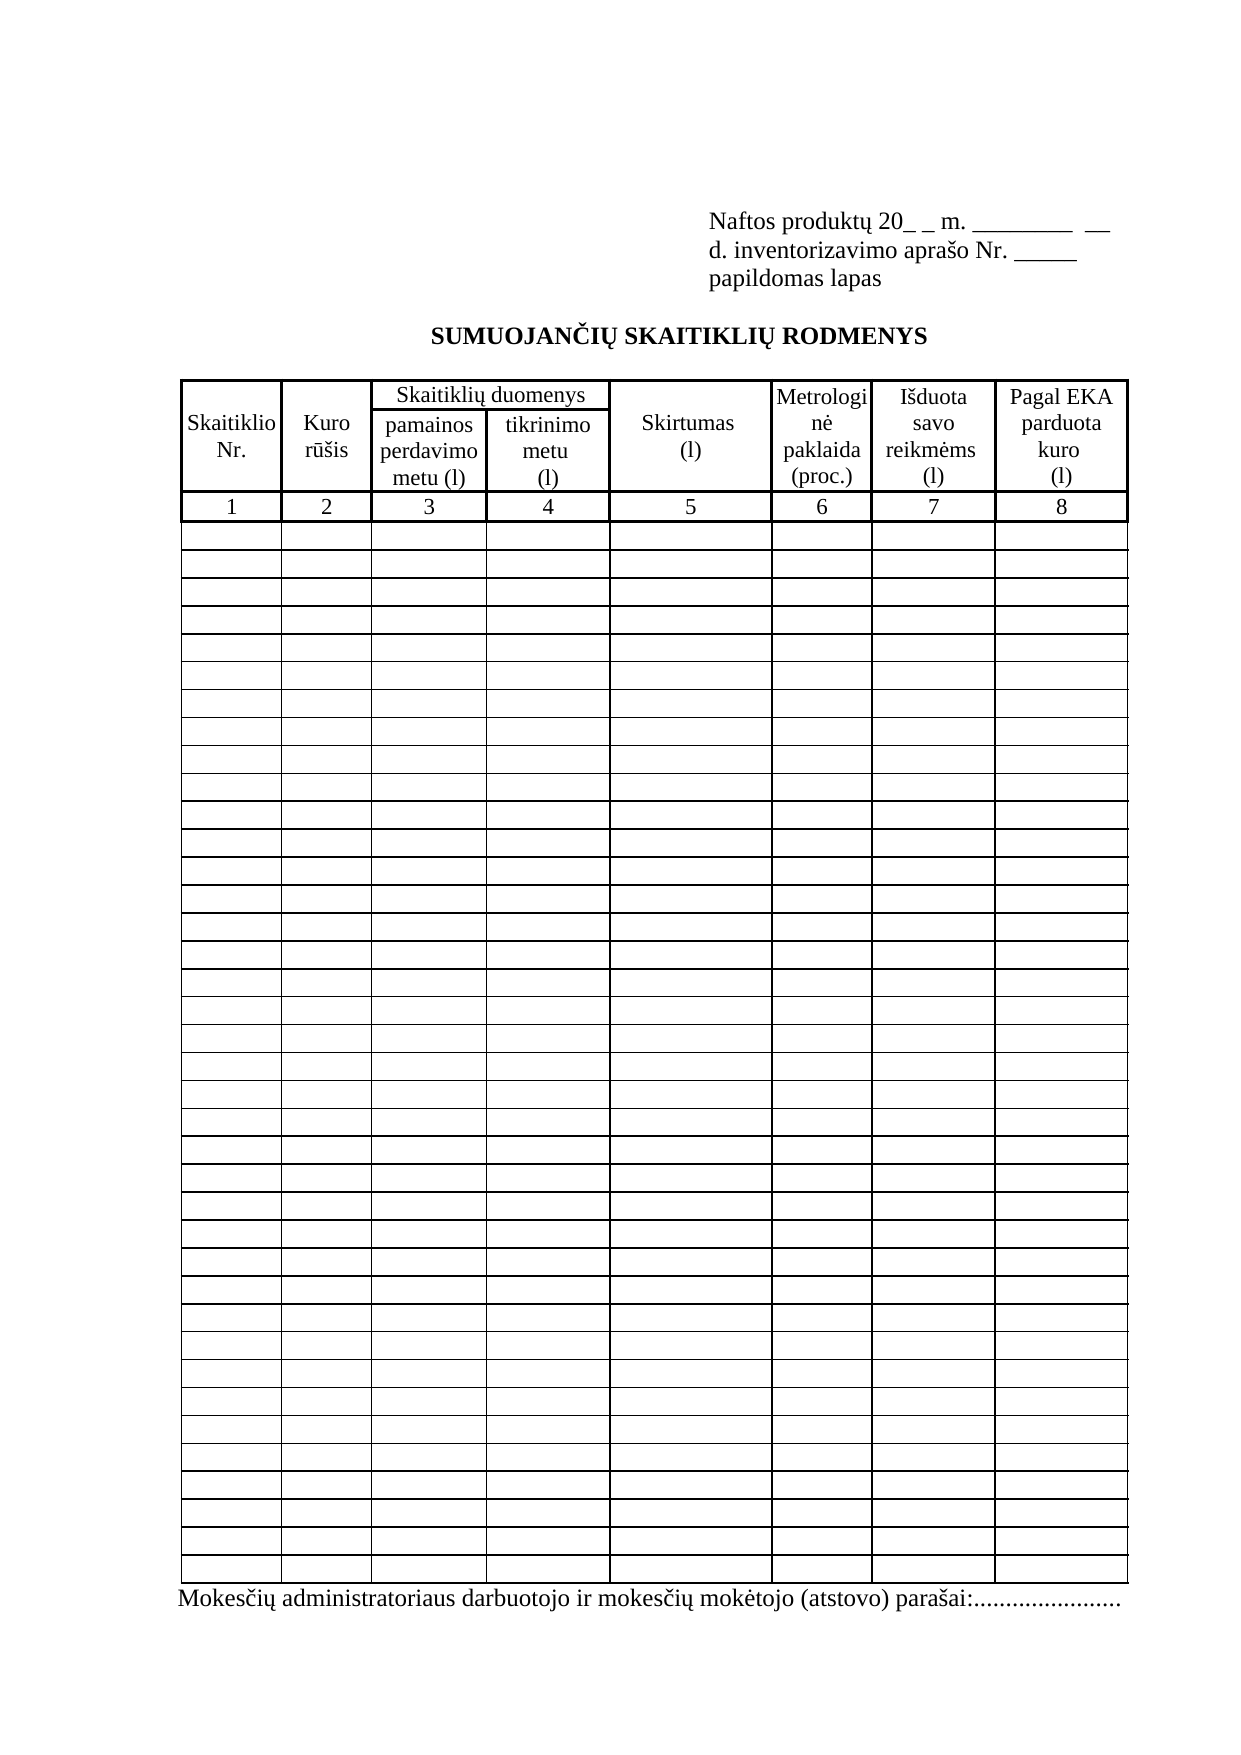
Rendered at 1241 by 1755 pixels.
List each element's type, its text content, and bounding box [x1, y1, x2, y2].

table_cell [773, 1305, 871, 1331]
table_cell [372, 551, 486, 577]
table_cell [182, 1500, 281, 1526]
table_cell [182, 1193, 281, 1219]
table_cell [372, 1444, 486, 1470]
table_cell [611, 1221, 771, 1247]
table_cell [996, 523, 1127, 549]
table_cell [873, 1528, 994, 1554]
table_cell [873, 607, 994, 633]
table_cell [611, 1556, 771, 1582]
table_cell [282, 1053, 371, 1079]
table_cell [372, 1081, 486, 1107]
table_cell [182, 1472, 281, 1498]
table_cell [611, 579, 771, 605]
table_cell [873, 1081, 994, 1107]
table_cell [182, 1528, 281, 1554]
table_cell [372, 802, 486, 828]
table_cell [487, 1137, 609, 1163]
table_cell [611, 746, 771, 772]
table_cell [873, 579, 994, 605]
table_cell [996, 1109, 1127, 1135]
table_cell [773, 1332, 871, 1359]
table_header Kuro rūšis [283, 382, 370, 490]
table_cell [873, 1305, 994, 1331]
table_cell [282, 1305, 371, 1331]
table_cell [372, 997, 486, 1024]
table_cell [487, 1109, 609, 1135]
table_cell [487, 1416, 609, 1442]
table_cell [282, 914, 371, 940]
table_cell [773, 1025, 871, 1052]
table_cell [996, 1360, 1127, 1387]
table_cell [487, 886, 609, 912]
table_cell [611, 830, 771, 856]
table_cell [182, 690, 281, 717]
table_cell [282, 1556, 371, 1582]
table_cell [282, 774, 371, 800]
table_cell [611, 1360, 771, 1387]
table_cell 5 [611, 493, 770, 519]
table_cell [282, 1528, 371, 1554]
table_cell [996, 579, 1127, 605]
table_cell [996, 774, 1127, 800]
table_cell [372, 523, 486, 549]
table_cell [282, 1081, 371, 1107]
table_cell [773, 635, 871, 661]
table_cell [611, 1528, 771, 1554]
table_cell [996, 1472, 1127, 1498]
table_cell [873, 1500, 994, 1526]
table_cell [611, 1500, 771, 1526]
table_cell 6 [773, 493, 870, 519]
table_cell [996, 1388, 1127, 1414]
table_cell [611, 886, 771, 912]
table_cell [611, 1305, 771, 1331]
table_cell [182, 1305, 281, 1331]
text papildomas lapas [177, 263, 1181, 292]
table_cell [773, 774, 871, 800]
table_cell [372, 1193, 486, 1219]
table_cell [487, 1444, 609, 1470]
table_cell [282, 635, 371, 661]
table_cell 7 [873, 493, 994, 519]
table_cell [282, 746, 371, 772]
table_cell [372, 1137, 486, 1163]
table_cell [996, 997, 1127, 1024]
table_cell [372, 662, 486, 689]
table_cell [487, 1360, 609, 1387]
table_cell [773, 746, 871, 772]
table_cell [182, 1277, 281, 1303]
table_cell [996, 1053, 1127, 1079]
table_cell [611, 690, 771, 717]
table_cell [611, 1137, 771, 1163]
table_cell [372, 970, 486, 996]
table_cell [773, 1556, 871, 1582]
table_cell [996, 1025, 1127, 1052]
table_cell [611, 774, 771, 800]
table_cell [182, 523, 281, 549]
table_cell [182, 1221, 281, 1247]
table_cell [282, 830, 371, 856]
table_cell [773, 523, 871, 549]
table_cell [372, 1388, 486, 1414]
table_cell [182, 607, 281, 633]
table_cell [182, 746, 281, 772]
table_cell [282, 551, 371, 577]
table_cell [372, 1109, 486, 1135]
table_cell [487, 746, 609, 772]
table_cell [182, 1109, 281, 1135]
table_cell [873, 635, 994, 661]
table_cell [372, 858, 486, 884]
table_cell [773, 1165, 871, 1191]
table_cell [182, 830, 281, 856]
table_cell [182, 1360, 281, 1387]
table_cell [996, 1137, 1127, 1163]
table_cell [372, 886, 486, 912]
table_cell [282, 1500, 371, 1526]
table_cell [487, 914, 609, 940]
table_cell [282, 970, 371, 996]
table_cell [487, 579, 609, 605]
table_cell [182, 1053, 281, 1079]
table_cell [372, 1165, 486, 1191]
table_cell [282, 1472, 371, 1498]
table_cell [773, 662, 871, 689]
table_cell [873, 662, 994, 689]
table_cell [873, 1193, 994, 1219]
table_cell [487, 635, 609, 661]
table_cell [282, 858, 371, 884]
table_cell [996, 1249, 1127, 1275]
table_cell [182, 1165, 281, 1191]
table_cell [873, 858, 994, 884]
table_cell [996, 635, 1127, 661]
table_cell [372, 1025, 486, 1052]
table_cell [996, 1081, 1127, 1107]
table_cell [282, 662, 371, 689]
table_cell [282, 997, 371, 1024]
table_cell [182, 1388, 281, 1414]
table_cell [611, 607, 771, 633]
table_cell [611, 970, 771, 996]
table_cell [182, 774, 281, 800]
table_cell [282, 802, 371, 828]
table_cell [487, 1193, 609, 1219]
table_cell [996, 914, 1127, 940]
table_cell [282, 690, 371, 717]
table_cell [487, 1025, 609, 1052]
table_cell [611, 1109, 771, 1135]
table_cell 3 [373, 493, 485, 519]
table_cell [996, 1305, 1127, 1331]
table_cell [182, 1332, 281, 1359]
table_cell [182, 635, 281, 661]
table_cell [996, 690, 1127, 717]
table_cell [773, 690, 871, 717]
table_cell [611, 1193, 771, 1219]
table_cell [372, 1500, 486, 1526]
table_cell [873, 1053, 994, 1079]
table_cell [773, 997, 871, 1024]
table_cell [873, 551, 994, 577]
table_cell [773, 942, 871, 968]
table_cell [996, 718, 1127, 744]
table_cell [372, 1360, 486, 1387]
table_cell [611, 662, 771, 689]
table_cell [611, 1444, 771, 1470]
table_cell [487, 551, 609, 577]
table_cell [773, 1249, 871, 1275]
table_header Skirtumas (l) [611, 382, 770, 490]
table_cell [487, 1528, 609, 1554]
table_header Pagal EKA parduota kuro (l) [997, 382, 1126, 490]
table_cell [487, 662, 609, 689]
table_cell [611, 551, 771, 577]
table_cell [282, 1444, 371, 1470]
table_cell [372, 830, 486, 856]
table_cell [372, 1249, 486, 1275]
table_cell [487, 607, 609, 633]
table_cell [873, 523, 994, 549]
table_cell [182, 914, 281, 940]
table_cell [873, 746, 994, 772]
table_cell [873, 914, 994, 940]
table_cell [873, 1277, 994, 1303]
table_cell [773, 1109, 871, 1135]
table_cell [873, 942, 994, 968]
table_cell [773, 551, 871, 577]
table_cell [282, 942, 371, 968]
table_cell [182, 579, 281, 605]
table_cell [182, 1444, 281, 1470]
table_cell [773, 579, 871, 605]
table_cell [487, 1221, 609, 1247]
table_cell [873, 1025, 994, 1052]
table_cell [773, 1444, 871, 1470]
table_cell [182, 1025, 281, 1052]
table_cell [182, 662, 281, 689]
table_cell [773, 1221, 871, 1247]
table_cell [182, 1137, 281, 1163]
table_cell [873, 830, 994, 856]
table_cell [182, 551, 281, 577]
table_cell 4 [488, 493, 608, 519]
table_cell [873, 1165, 994, 1191]
table_cell [873, 1137, 994, 1163]
table_cell [611, 635, 771, 661]
table_cell [487, 858, 609, 884]
table_cell [282, 579, 371, 605]
table_cell [182, 1416, 281, 1442]
table_cell [773, 1360, 871, 1387]
table_cell [996, 662, 1127, 689]
table_cell [487, 1388, 609, 1414]
table_cell [487, 997, 609, 1024]
table_cell [611, 914, 771, 940]
table_cell [611, 1081, 771, 1107]
table_cell [873, 1249, 994, 1275]
table_cell [611, 1277, 771, 1303]
table_cell [372, 1472, 486, 1498]
table_cell [873, 1416, 994, 1442]
table_cell [773, 1388, 871, 1414]
table_cell [996, 1500, 1127, 1526]
table_cell [487, 1500, 609, 1526]
table_cell [611, 1332, 771, 1359]
table_cell [372, 1528, 486, 1554]
table_cell [996, 942, 1127, 968]
table_cell [282, 1249, 371, 1275]
table_cell [372, 1556, 486, 1582]
table_cell pamainos perdavimo metu (l) [373, 411, 485, 490]
table_cell [282, 886, 371, 912]
table_cell [996, 970, 1127, 996]
table_cell [182, 802, 281, 828]
table_cell [996, 1193, 1127, 1219]
table_cell [372, 1221, 486, 1247]
table_cell [611, 1053, 771, 1079]
table_cell [611, 1472, 771, 1498]
table_cell [372, 1277, 486, 1303]
table_cell [487, 774, 609, 800]
table_cell [996, 746, 1127, 772]
table_cell [372, 1053, 486, 1079]
table_cell [873, 802, 994, 828]
table_cell [773, 1416, 871, 1442]
table_cell [873, 1556, 994, 1582]
table_cell [282, 1332, 371, 1359]
table_cell [611, 997, 771, 1024]
table_cell [873, 718, 994, 744]
table_cell [873, 1221, 994, 1247]
table_cell [773, 1277, 871, 1303]
table_cell [282, 1193, 371, 1219]
table_cell [873, 1444, 994, 1470]
table_cell [773, 1053, 871, 1079]
table_header Išduota savo reikmėms (l) [873, 382, 994, 490]
table_cell [282, 1388, 371, 1414]
table_cell tikrinimo metu (l) [488, 411, 608, 490]
text d. inventorizavimo aprašo Nr. _____ [177, 235, 1181, 263]
table_cell [282, 1109, 371, 1135]
table_cell [996, 1221, 1127, 1247]
table_cell [611, 1388, 771, 1414]
table_cell [282, 607, 371, 633]
table_cell [182, 1556, 281, 1582]
table_cell [487, 1556, 609, 1582]
table_cell [372, 635, 486, 661]
table_cell [372, 579, 486, 605]
table_cell [282, 1416, 371, 1442]
table_cell [611, 1025, 771, 1052]
table_cell [996, 1556, 1127, 1582]
table_cell [873, 997, 994, 1024]
table_cell [611, 1165, 771, 1191]
table_cell [282, 523, 371, 549]
table_cell [487, 942, 609, 968]
table_cell [282, 1360, 371, 1387]
table_cell [996, 551, 1127, 577]
table_cell [996, 1416, 1127, 1442]
table_cell [996, 1332, 1127, 1359]
text Naftos produktų 20_ _ m. ________ __ [177, 206, 1181, 235]
table_cell [487, 970, 609, 996]
table_cell [996, 607, 1127, 633]
table_cell 8 [997, 493, 1126, 519]
table_cell [182, 1081, 281, 1107]
table_cell [487, 1081, 609, 1107]
table_cell [487, 802, 609, 828]
table_cell [487, 1332, 609, 1359]
table_cell [282, 1277, 371, 1303]
table_cell [773, 1081, 871, 1107]
table_cell [182, 858, 281, 884]
table_cell [996, 1165, 1127, 1191]
table_cell [282, 1025, 371, 1052]
table_cell [487, 830, 609, 856]
table_cell [182, 942, 281, 968]
table_cell [182, 886, 281, 912]
table_cell [372, 1416, 486, 1442]
text Mokesčių administratoriaus darbuotojo ir mokesčių mokėtojo (atstovo) parašai: [177, 1583, 1181, 1612]
table_cell [873, 970, 994, 996]
table_cell [282, 1221, 371, 1247]
table_cell [372, 607, 486, 633]
table_cell [773, 802, 871, 828]
table_cell [873, 1472, 994, 1498]
table_cell [611, 523, 771, 549]
table_cell [182, 970, 281, 996]
table_header Metrologinė paklaida (proc.) [773, 382, 870, 490]
table_cell [996, 858, 1127, 884]
table_cell [282, 1137, 371, 1163]
table_cell [372, 1305, 486, 1331]
table_cell [996, 1444, 1127, 1470]
table_cell [996, 830, 1127, 856]
table_cell [873, 1109, 994, 1135]
table_cell [873, 886, 994, 912]
table_cell [372, 718, 486, 744]
table_cell [611, 1249, 771, 1275]
table_cell [372, 746, 486, 772]
table_cell [372, 690, 486, 717]
table_header Skaitiklių duomenys [373, 382, 608, 408]
table_cell [773, 1193, 871, 1219]
table_cell [773, 886, 871, 912]
table_cell [873, 1332, 994, 1359]
table_cell [487, 1472, 609, 1498]
table_cell [773, 607, 871, 633]
table_cell [773, 858, 871, 884]
table_cell [773, 914, 871, 940]
table_cell [487, 1053, 609, 1079]
table_cell [773, 970, 871, 996]
table_cell [873, 690, 994, 717]
table_cell [372, 942, 486, 968]
table_cell [873, 1360, 994, 1387]
table_header Skaitiklio Nr. [183, 382, 280, 490]
table_cell [487, 690, 609, 717]
table_cell 2 [283, 493, 370, 519]
table_cell [487, 523, 609, 549]
table_cell [611, 1416, 771, 1442]
table_cell [487, 1165, 609, 1191]
table_cell [282, 1165, 371, 1191]
table_cell [773, 1137, 871, 1163]
table_cell [611, 718, 771, 744]
table_cell [487, 718, 609, 744]
table_cell [996, 886, 1127, 912]
table_cell [372, 914, 486, 940]
table_cell [487, 1249, 609, 1275]
table_cell [996, 1528, 1127, 1554]
table_cell [773, 1472, 871, 1498]
table_cell [487, 1277, 609, 1303]
table_cell [611, 802, 771, 828]
table_cell [611, 942, 771, 968]
table_cell [996, 1277, 1127, 1303]
table_cell [372, 774, 486, 800]
table_cell [487, 1305, 609, 1331]
table_cell [773, 1528, 871, 1554]
table_cell [773, 830, 871, 856]
table_cell [372, 1332, 486, 1359]
table_cell [996, 802, 1127, 828]
table_cell [773, 1500, 871, 1526]
table_cell [611, 858, 771, 884]
text SUMUOJANČIŲ SKAITIKLIŲ RODMENYS [177, 321, 1181, 350]
table_cell [182, 997, 281, 1024]
table_cell [773, 718, 871, 744]
table_cell [873, 774, 994, 800]
table_cell [182, 1249, 281, 1275]
table_cell [873, 1388, 994, 1414]
table_cell [282, 718, 371, 744]
table_cell [182, 718, 281, 744]
table_cell 1 [183, 493, 280, 519]
